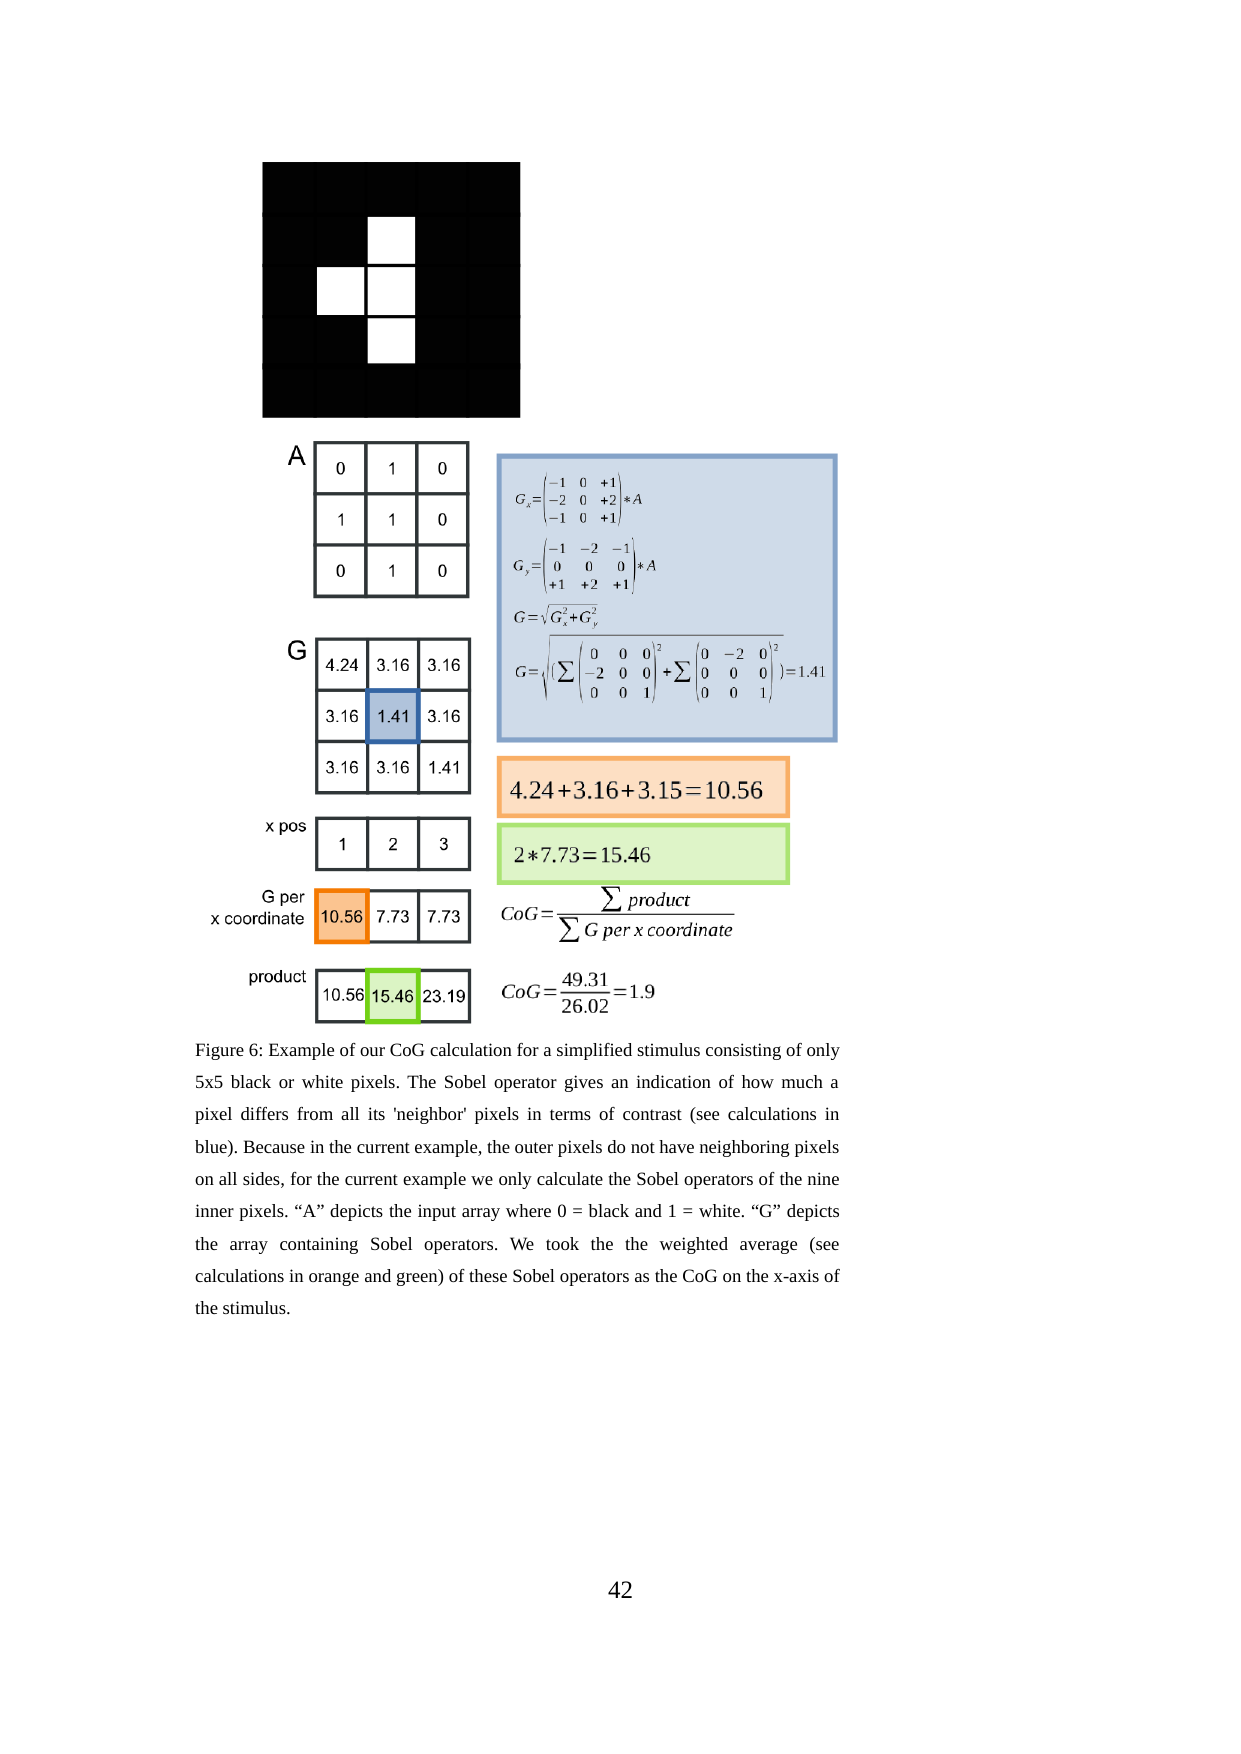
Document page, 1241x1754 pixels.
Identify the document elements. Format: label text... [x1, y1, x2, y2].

picture [195, 162, 841, 1028]
text Figure 6: Example of our CoG calculation for a simplified stimulus consisting of only 5x5 black or white pixels. The Sobel operator gives an indication of how much a pixel differs from all its 'neighbor' pixels in terms of contrast (see calculations in blue). Because in the current example, the outer pixels do not have neighboring pixels on all sides, for the current example we only calculate the Sobel operators of the nine inner pixels. “A” depicts the input array where 0 = black and 1 = white. “G” depicts the array containing Sobel operators. We took the the weighted average (see calculations in orange and green) of these Sobel operators as the CoG on the x-axis of the stimulus. [195, 1028, 841, 1318]
